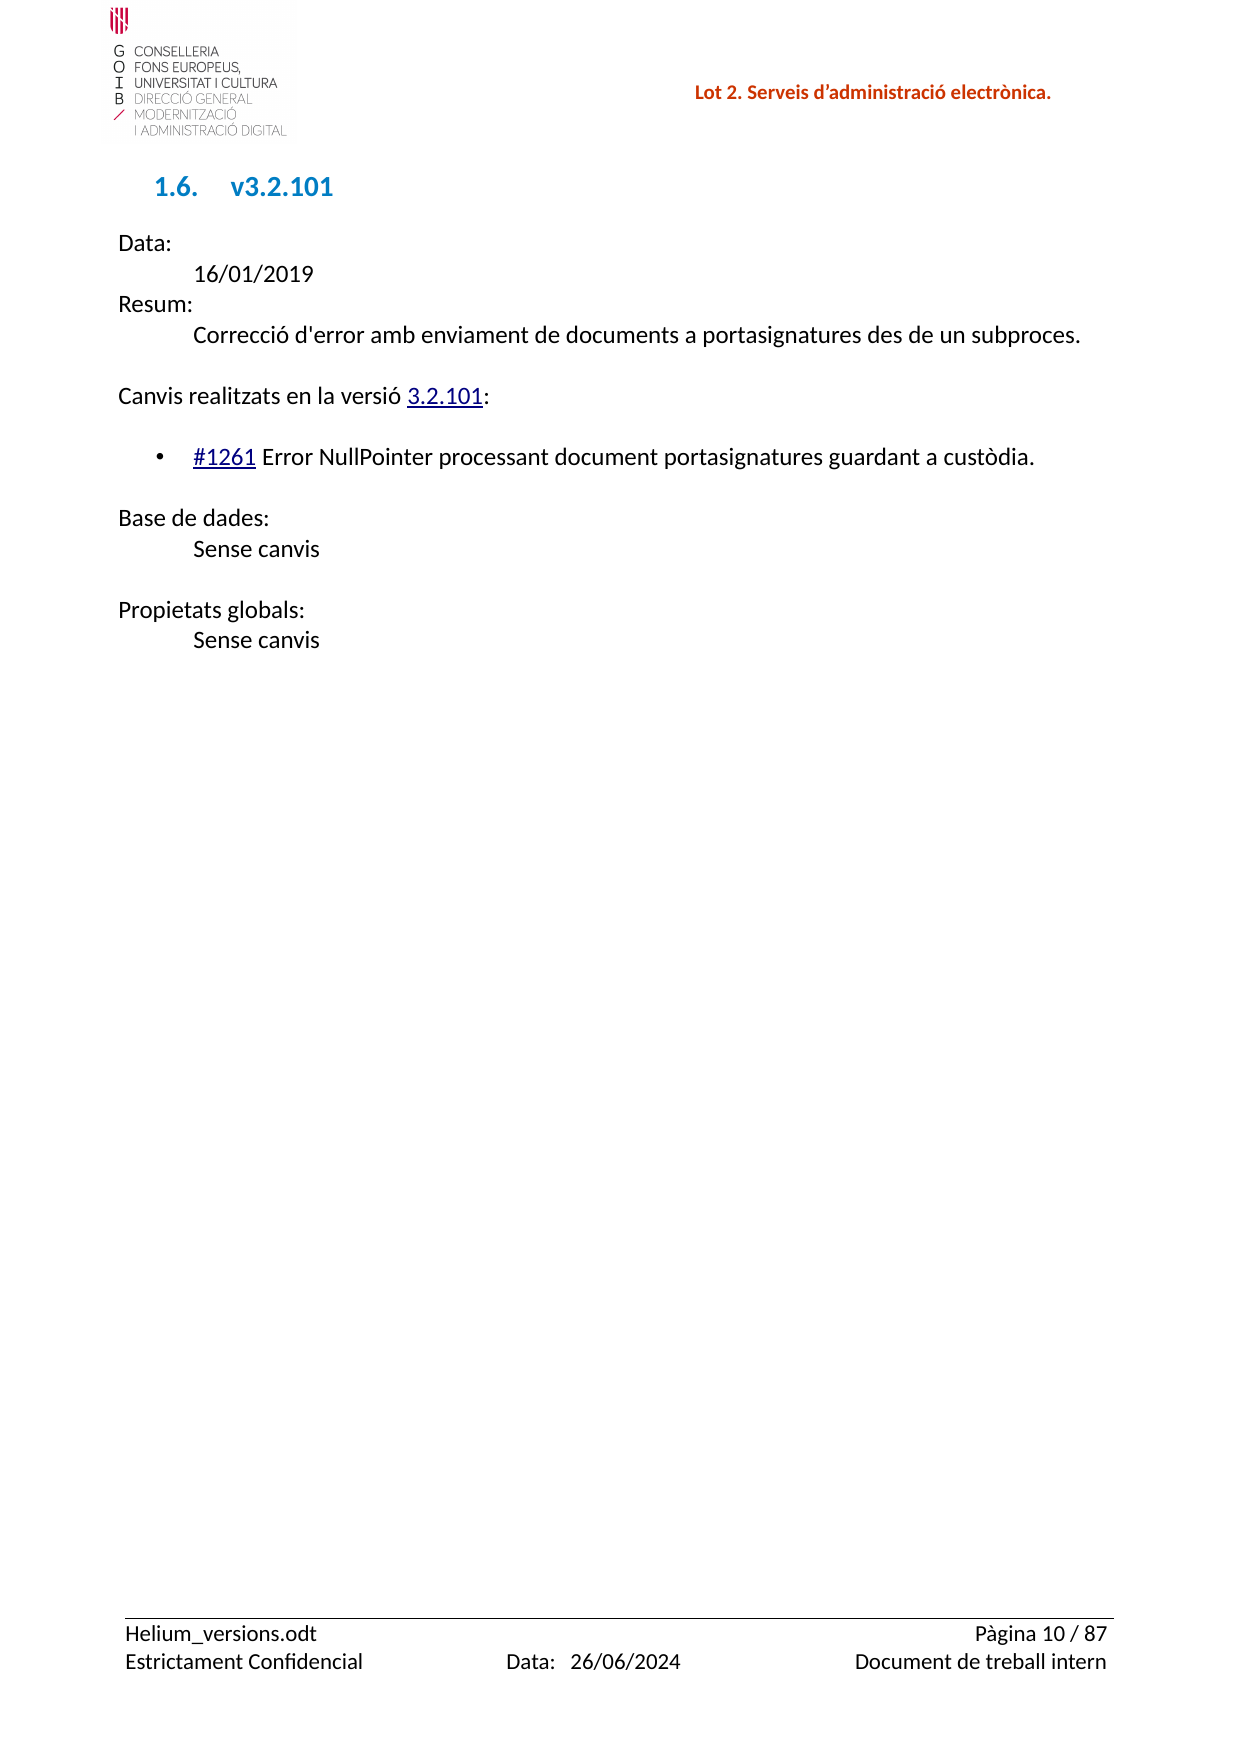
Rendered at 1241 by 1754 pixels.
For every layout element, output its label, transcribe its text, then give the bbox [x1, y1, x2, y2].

text Sense canvis [118, 624, 1122, 655]
text Canvis realitzats en la versió 3.2.101: [118, 380, 1122, 411]
text Propietats globals: [118, 594, 1122, 624]
text Sense canvis [118, 533, 1122, 563]
list #1261 Error NullPointer processant document portasignatures guardant a custòdia. [156, 441, 1122, 472]
text Base de dades: [118, 502, 1122, 533]
text Resum: [118, 289, 1122, 319]
subtitle v3.2.101 [153, 168, 1122, 204]
picture [100, 0, 297, 144]
text Data: [118, 228, 1122, 258]
text Correcció d'error amb enviament de documents a portasignatures des de un subproces. [118, 319, 1122, 350]
text 16/01/2019 [118, 258, 1122, 289]
